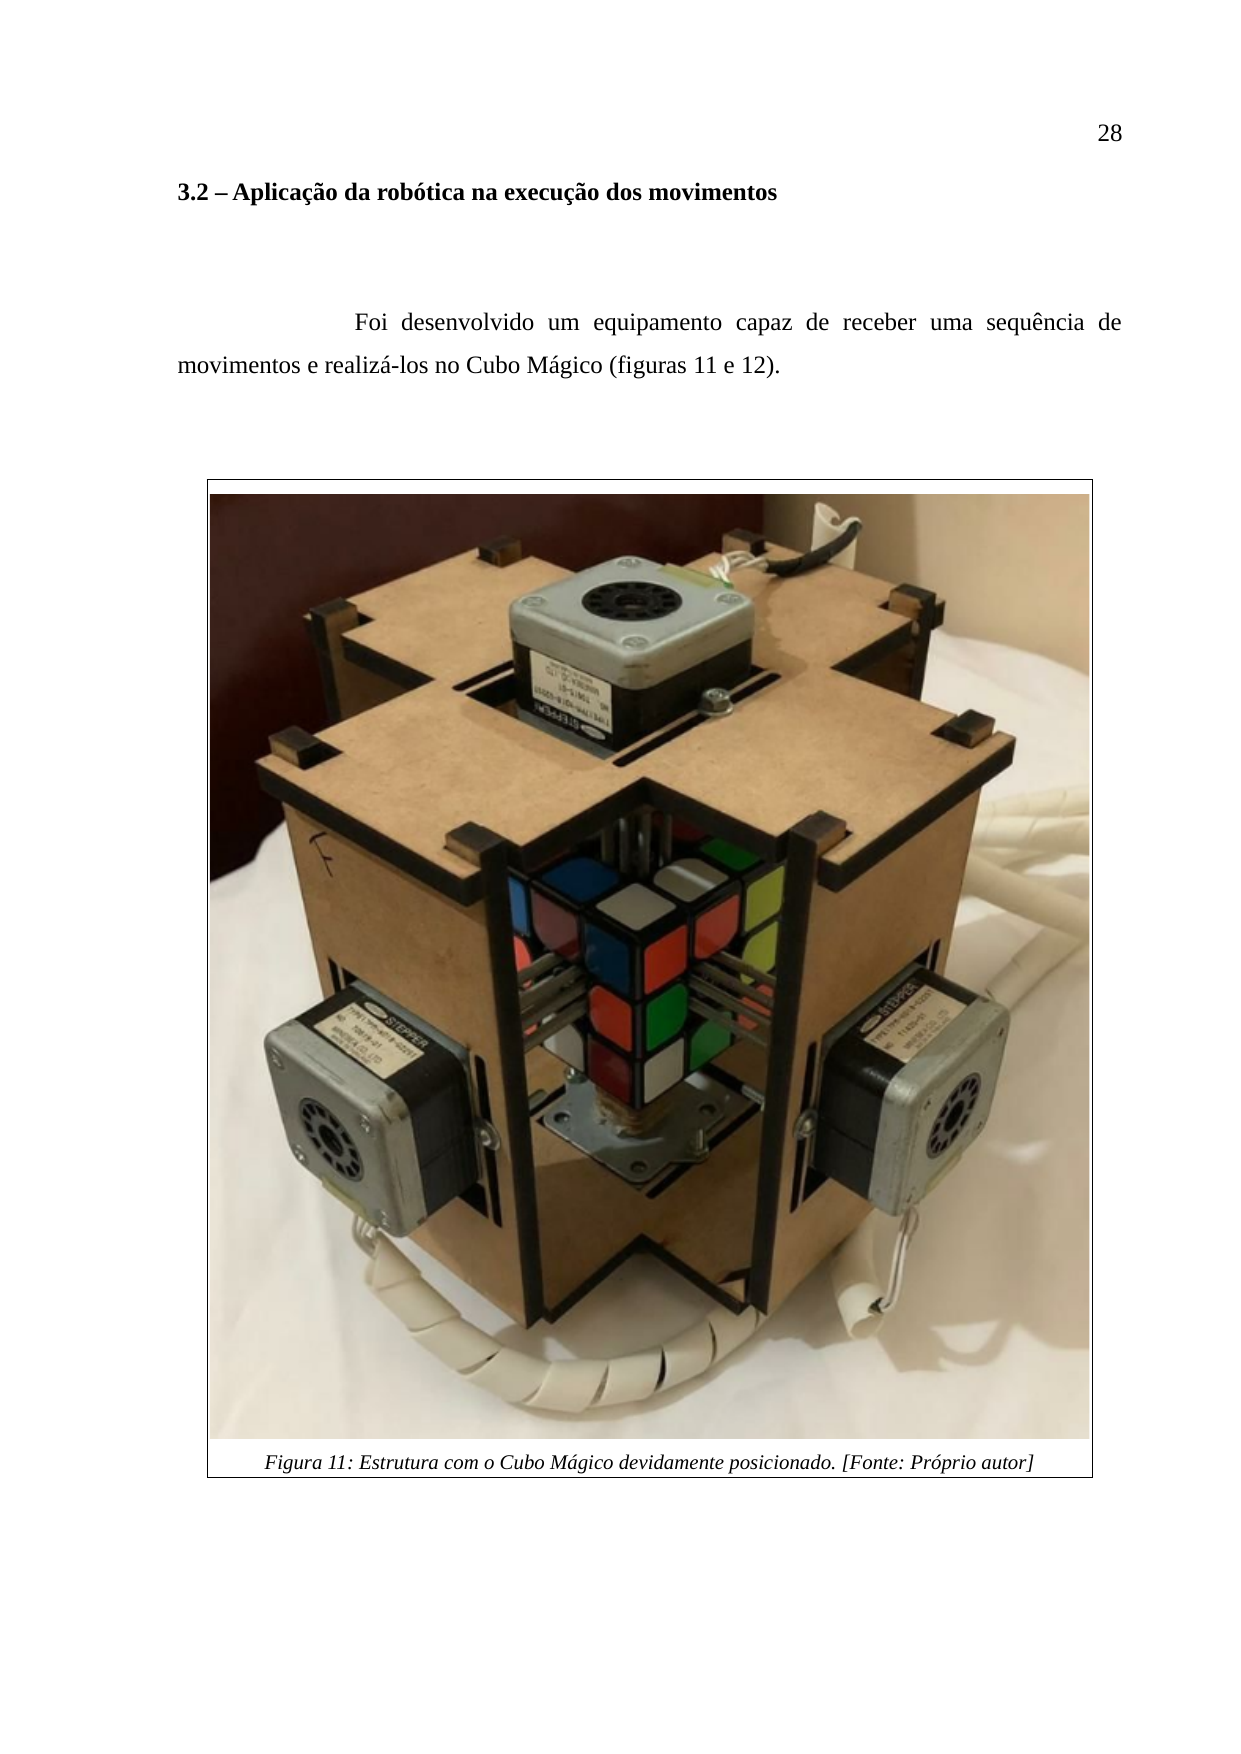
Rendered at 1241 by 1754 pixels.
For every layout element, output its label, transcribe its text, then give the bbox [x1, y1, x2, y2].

picture [209, 494, 1090, 1439]
text Figura 11: Estrutura com o Cubo Mágico devidamente posicionado. [Fonte: Próprio autor] [210, 1439, 1089, 1474]
text Foi desenvolvido um equipamento capaz de receber uma sequência de movimentos e realizá-los no Cubo Mágico (figuras 11 e 12). [177, 307, 1122, 378]
text 3.2 – Aplicação da robótica na execução dos movimentos [177, 177, 1122, 206]
